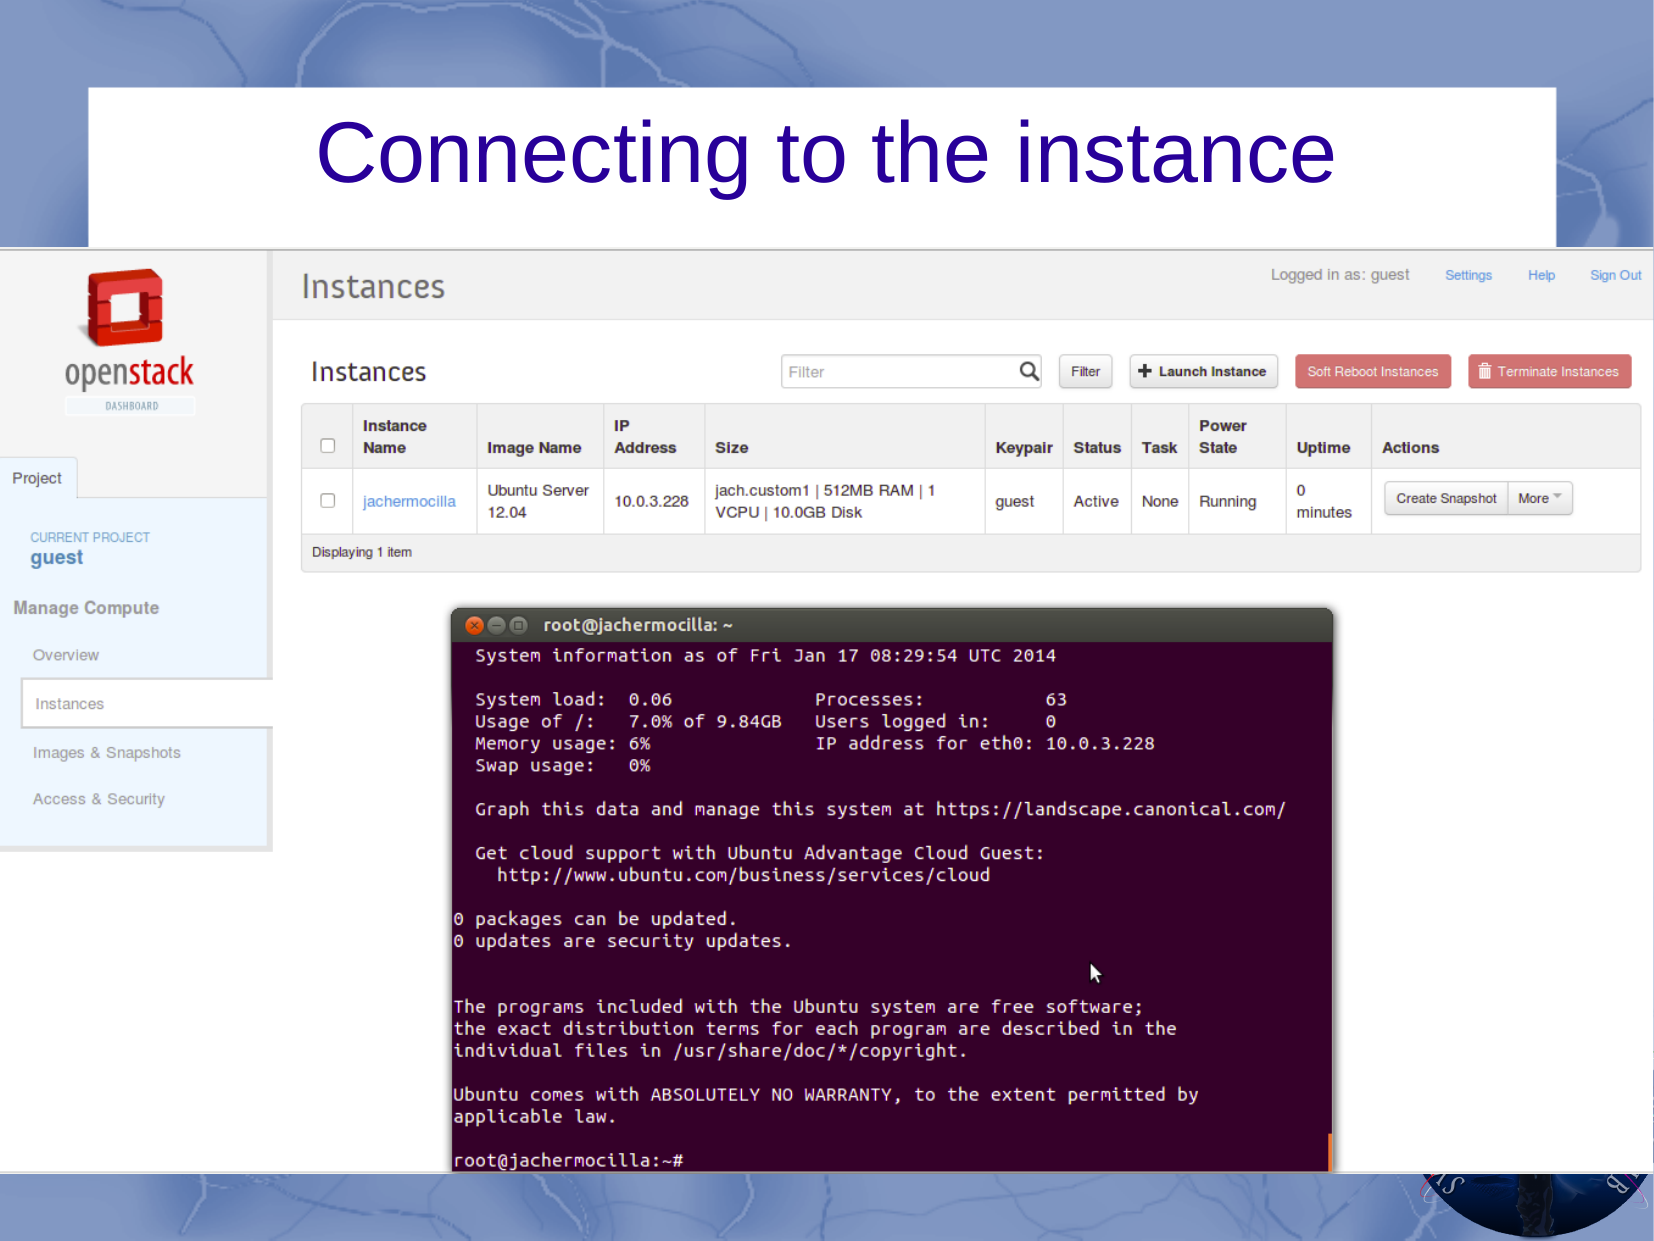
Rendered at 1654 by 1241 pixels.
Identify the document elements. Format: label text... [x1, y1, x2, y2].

picture [0, 0, 1654, 1241]
title Connecting to the instance [82, 49, 1571, 247]
